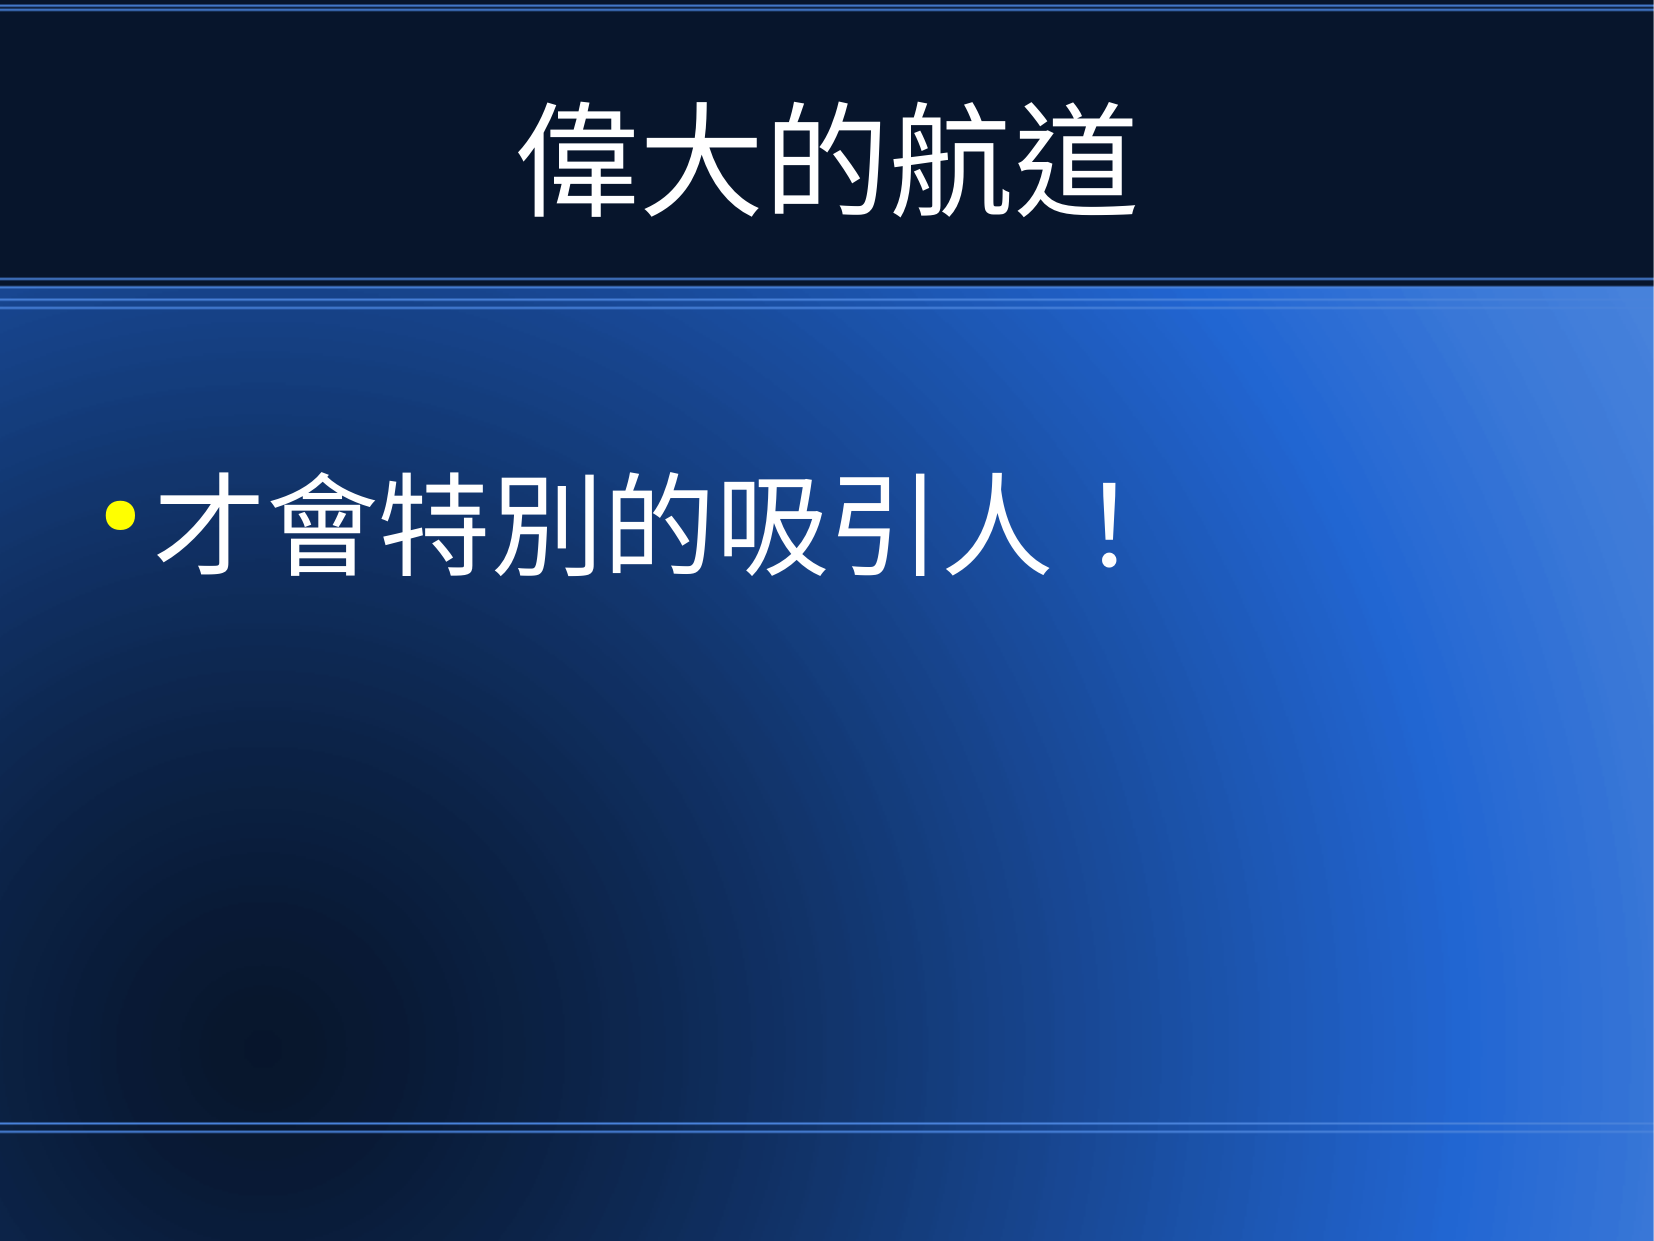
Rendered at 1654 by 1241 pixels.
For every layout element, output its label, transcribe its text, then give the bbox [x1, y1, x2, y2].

list 才會特別的吸引人！ [82, 355, 1571, 1241]
picture [0, 0, 1654, 1241]
title 偉大的航道 [82, 49, 1571, 257]
